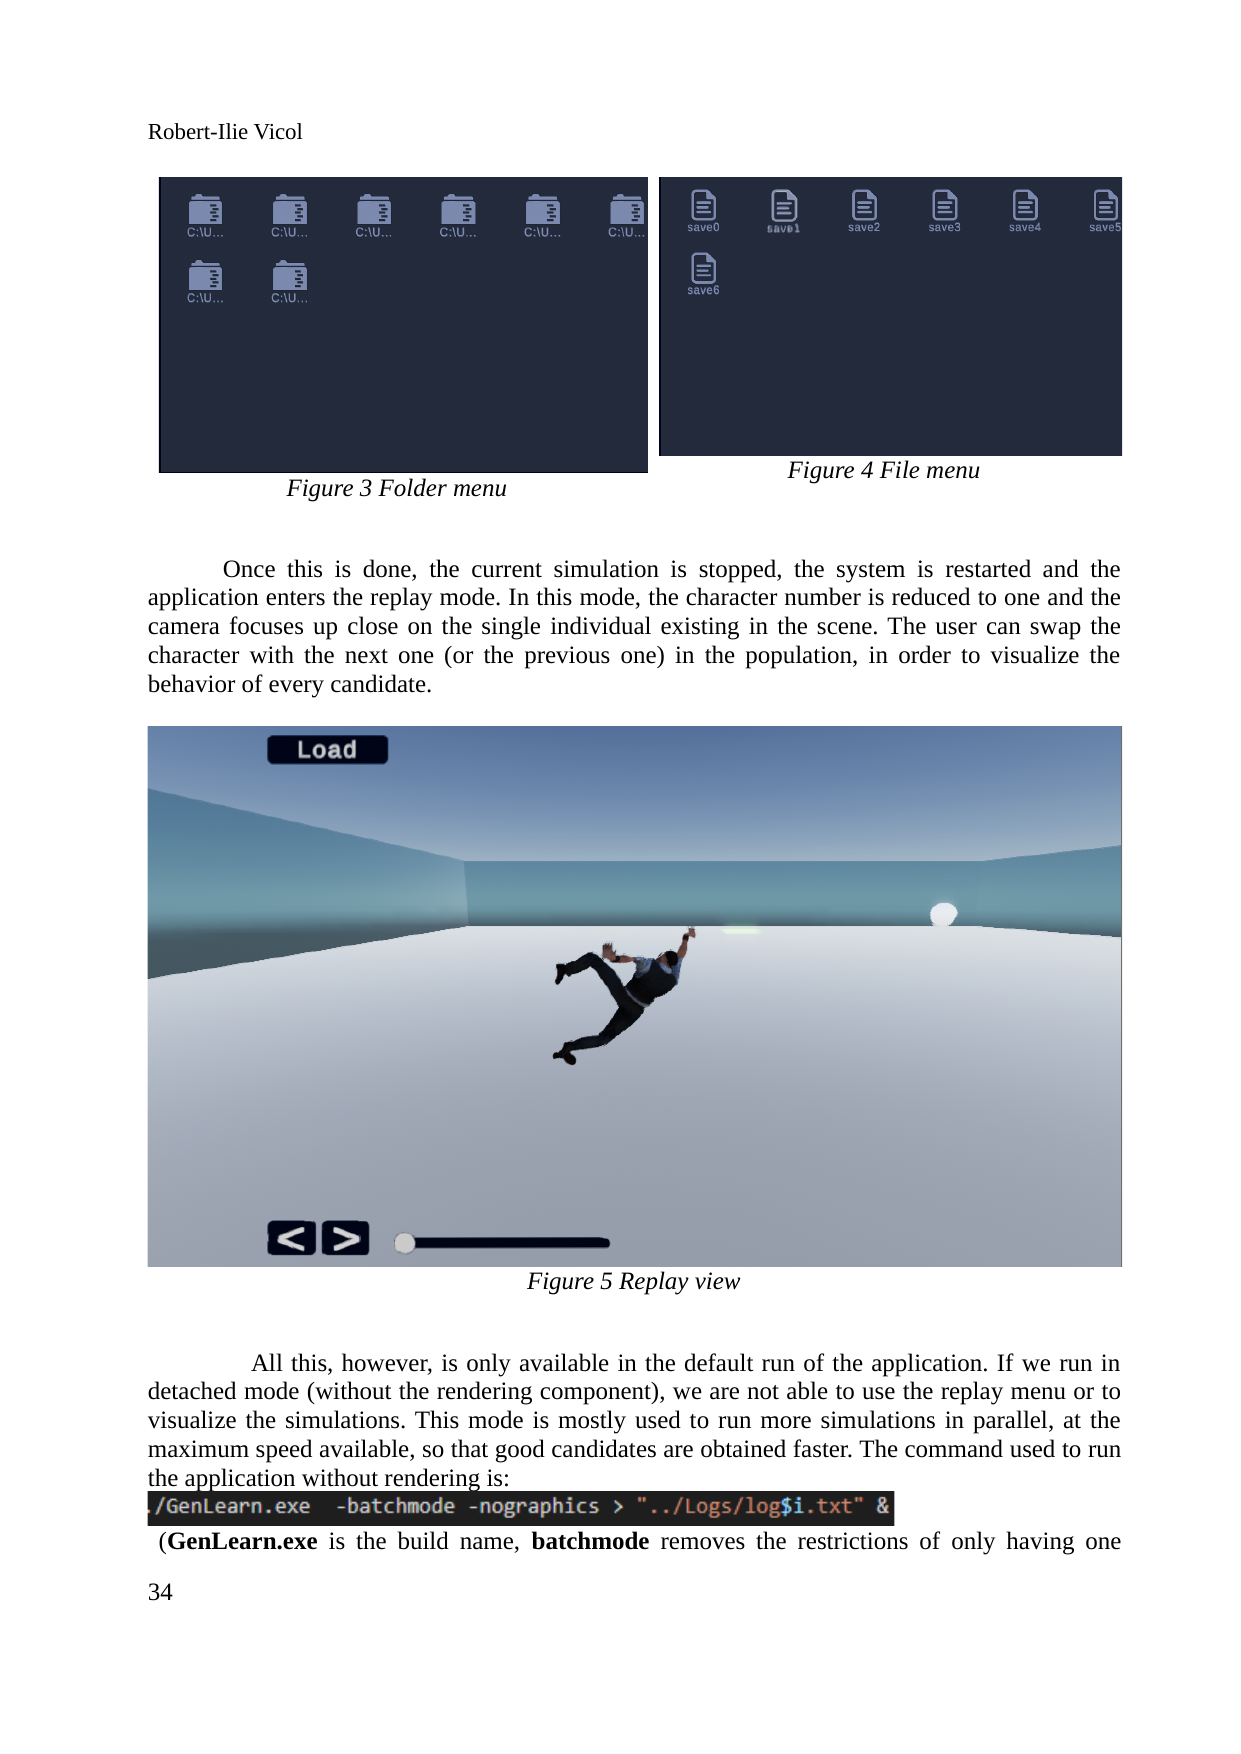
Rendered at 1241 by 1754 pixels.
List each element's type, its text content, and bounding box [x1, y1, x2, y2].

text All this, however, is only available in the default run of the application. If we run in detached mode (without the rendering component), we are not able to use the replay menu or to visualize the simulations. This mode is mostly used to run more simulations in parallel, at the maximum speed available, so that good candidates are obtained faster. The command used to run the application without rendering is: [148, 1348, 1122, 1491]
text (GenLearn.exe is the build name, batchmode removes the restrictions of only having one [148, 1526, 1122, 1554]
table_header Figure 4 File menu [648, 177, 1122, 525]
text Once this is done, the current simulation is stopped, the system is restarted and the application enters the replay mode. In this mode, the character number is reduced to one and the camera focuses up close on the single individual existing in the scene. The user can swap the character with the next one (or the previous one) in the population, in order to visualize the behavior of every candidate. [148, 554, 1122, 697]
table_header Figure 3 Folder menu [148, 177, 648, 525]
text Figure 5 Replay view [148, 1267, 1122, 1295]
